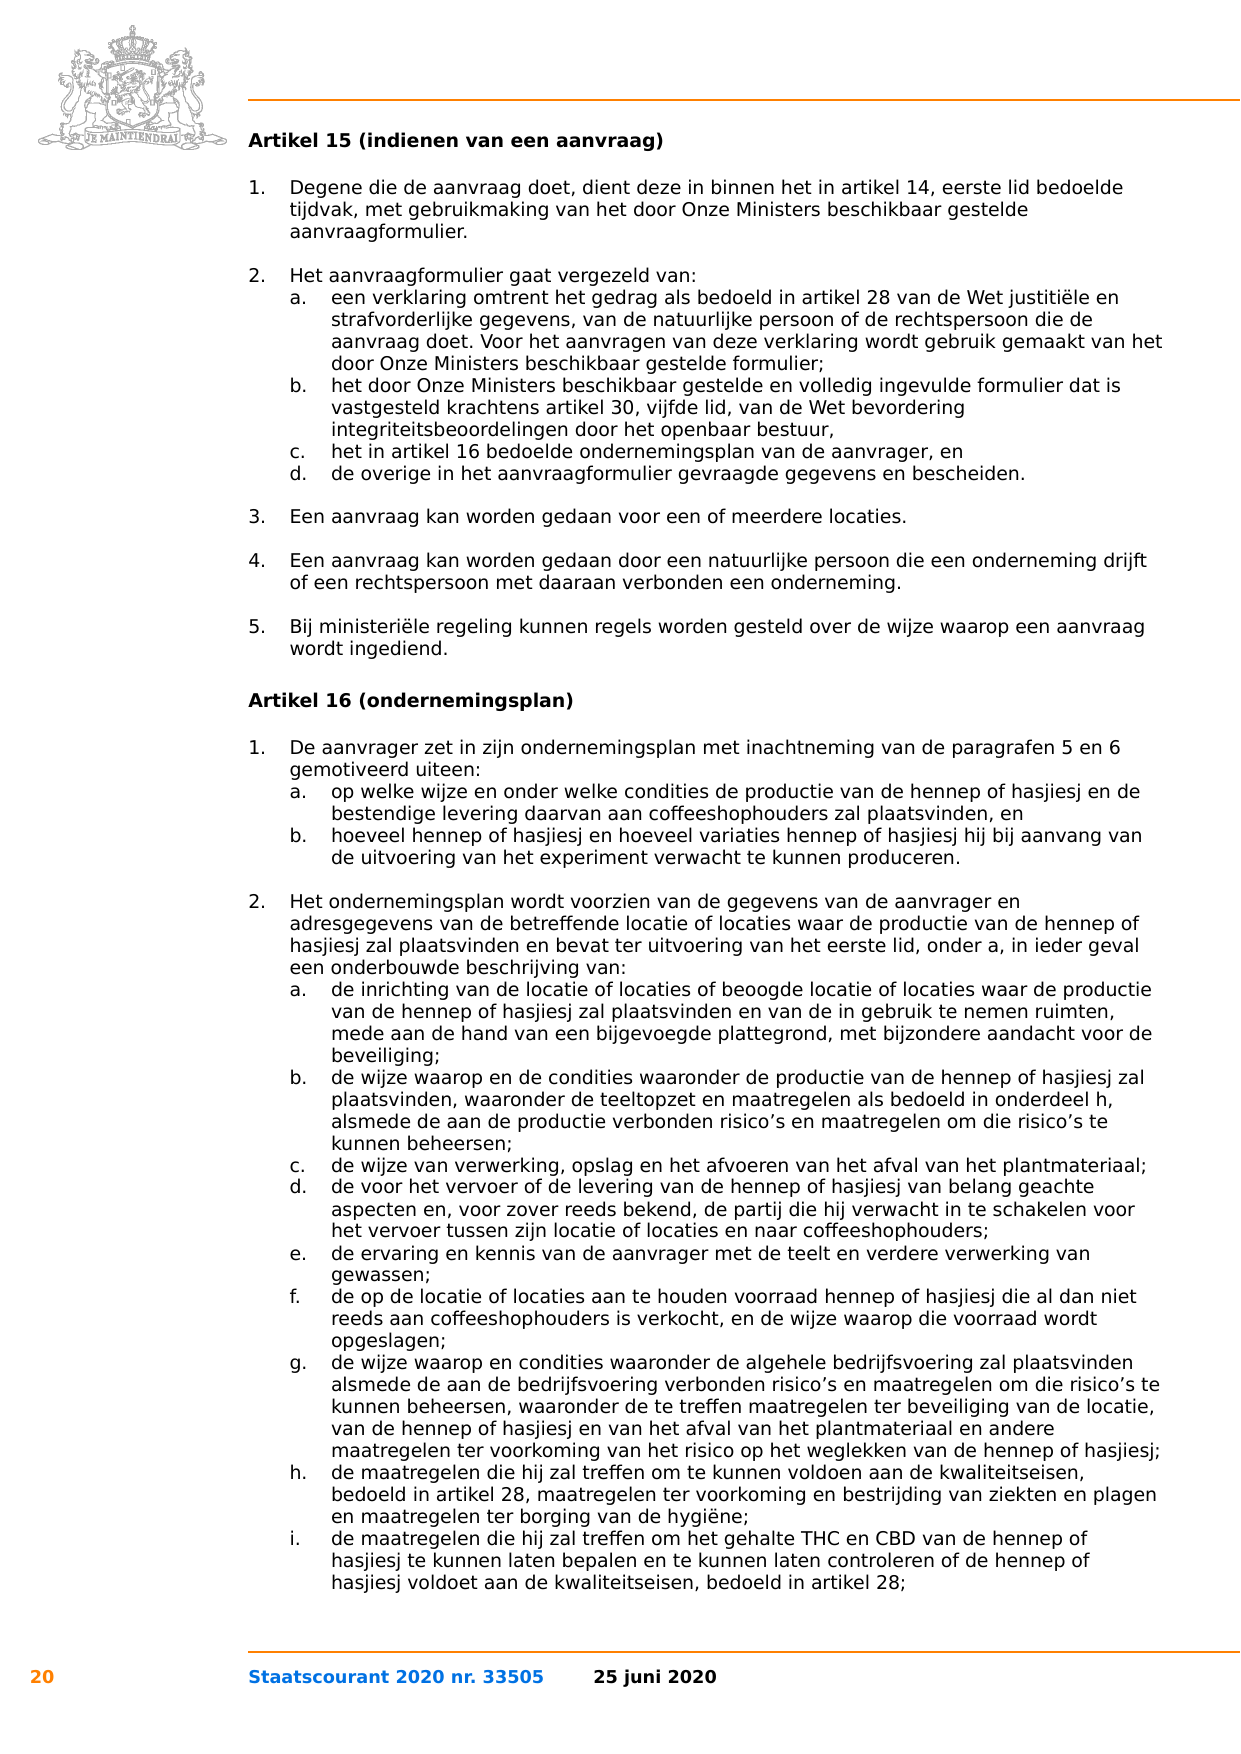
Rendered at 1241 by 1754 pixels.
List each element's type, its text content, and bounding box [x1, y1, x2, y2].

text 1. De aanvrager zet in zijn ondernemingsplan met inachtneming van de paragrafen 5 en 6 gemotiveerd uiteen: [248, 737, 1163, 781]
text a. een verklaring omtrent het gedrag als bedoeld in artikel 28 van de Wet justitiële en strafvorderlijke gegevens, van de natuurlijke persoon of de rechtspersoon die de aanvraag doet. Voor het aanvragen van deze verklaring wordt gebruik gemaakt van het door Onze Ministers beschikbaar gestelde formulier; [289, 287, 1163, 374]
text f. de op de locatie of locaties aan te houden voorraad hennep of hasjiesj die al dan niet reeds aan coffeeshophouders is verkocht, en de wijze waarop die voorraad wordt opgeslagen; [289, 1286, 1163, 1352]
text b. hoeveel hennep of hasjiesj en hoeveel variaties hennep of hasjiesj hij bij aanvang van de uitvoering van het experiment verwacht te kunnen produceren. [289, 825, 1163, 869]
text b. het door Onze Ministers beschikbaar gestelde en volledig ingevulde formulier dat is vastgesteld krachtens artikel 30, vijfde lid, van de Wet bevordering integriteitsbeoordelingen door het openbaar bestuur, [289, 374, 1163, 441]
subtitle Artikel 16 (ondernemingsplan) [248, 690, 1163, 712]
text g. de wijze waarop en condities waaronder de algehele bedrijfsvoering zal plaatsvinden alsmede de aan de bedrijfsvoering verbonden risico’s en maatregelen om die risico’s te kunnen beheersen, waaronder de te treffen maatregelen ter beveiliging van de locatie, van de hennep of hasjiesj en van het afval van het plantmateriaal en andere maatregelen ter voorkoming van het risico op het weglekken van de hennep of hasjiesj; [289, 1352, 1163, 1462]
text 5. Bij ministeriële regeling kunnen regels worden gesteld over de wijze waarop een aanvraag wordt ingediend. [248, 616, 1163, 660]
text d. de voor het vervoer of de levering van de hennep of hasjiesj van belang geachte aspecten en, voor zover reeds bekend, de partij die hij verwacht in te schakelen voor het vervoer tussen zijn locatie of locaties en naar coffeeshophouders; [289, 1176, 1163, 1242]
text c. het in artikel 16 bedoelde ondernemingsplan van de aanvrager, en [289, 441, 1163, 462]
picture [38, 25, 227, 150]
text d. de overige in het aanvraagformulier gevraagde gegevens en bescheiden. [289, 462, 1163, 484]
text 4. Een aanvraag kan worden gedaan door een natuurlijke persoon die een onderneming drijft of een rechtspersoon met daaraan verbonden een onderneming. [248, 550, 1163, 594]
text h. de maatregelen die hij zal treffen om te kunnen voldoen aan de kwaliteitseisen, bedoeld in artikel 28, maatregelen ter voorkoming en bestrijding van ziekten en plagen en maatregelen ter borging van de hygiëne; [289, 1462, 1163, 1528]
text 3. Een aanvraag kan worden gedaan voor een of meerdere locaties. [248, 506, 1163, 528]
text a. de inrichting van de locatie of locaties of beoogde locatie of locaties waar de productie van de hennep of hasjiesj zal plaatsvinden en van de in gebruik te nemen ruimten, mede aan de hand van een bijgevoegde plattegrond, met bijzondere aandacht voor de beveiliging; [289, 979, 1163, 1067]
text c. de wijze van verwerking, opslag en het afvoeren van het afval van het plantmateriaal; [289, 1154, 1163, 1176]
text 1. Degene die de aanvraag doet, dient deze in binnen het in artikel 14, eerste lid bedoelde tijdvak, met gebruikmaking van het door Onze Ministers beschikbaar gestelde aanvraagformulier. [248, 177, 1163, 243]
text e. de ervaring en kennis van de aanvrager met de teelt en verdere verwerking van gewassen; [289, 1242, 1163, 1286]
text 2. Het ondernemingsplan wordt voorzien van de gegevens van de aanvrager en adresgegevens van de betreffende locatie of locaties waar de productie van de hennep of hasjiesj zal plaatsvinden en bevat ter uitvoering van het eerste lid, onder a, in ieder geval een onderbouwde beschrijving van: [248, 891, 1163, 979]
text b. de wijze waarop en de condities waaronder de productie van de hennep of hasjiesj zal plaatsvinden, waaronder de teeltopzet en maatregelen als bedoeld in onderdeel h, alsmede de aan de productie verbonden risico’s en maatregelen om die risico’s te kunnen beheersen; [289, 1067, 1163, 1154]
text 2. Het aanvraagformulier gaat vergezeld van: [248, 265, 1163, 287]
text i. de maatregelen die hij zal treffen om het gehalte THC en CBD van de hennep of hasjiesj te kunnen laten bepalen en te kunnen laten controleren of de hennep of hasjiesj voldoet aan de kwaliteitseisen, bedoeld in artikel 28; [289, 1528, 1163, 1594]
subtitle Artikel 15 (indienen van een aanvraag) [248, 130, 1163, 152]
text a. op welke wijze en onder welke condities de productie van de hennep of hasjiesj en de bestendige levering daarvan aan coffeeshophouders zal plaatsvinden, en [289, 781, 1163, 825]
